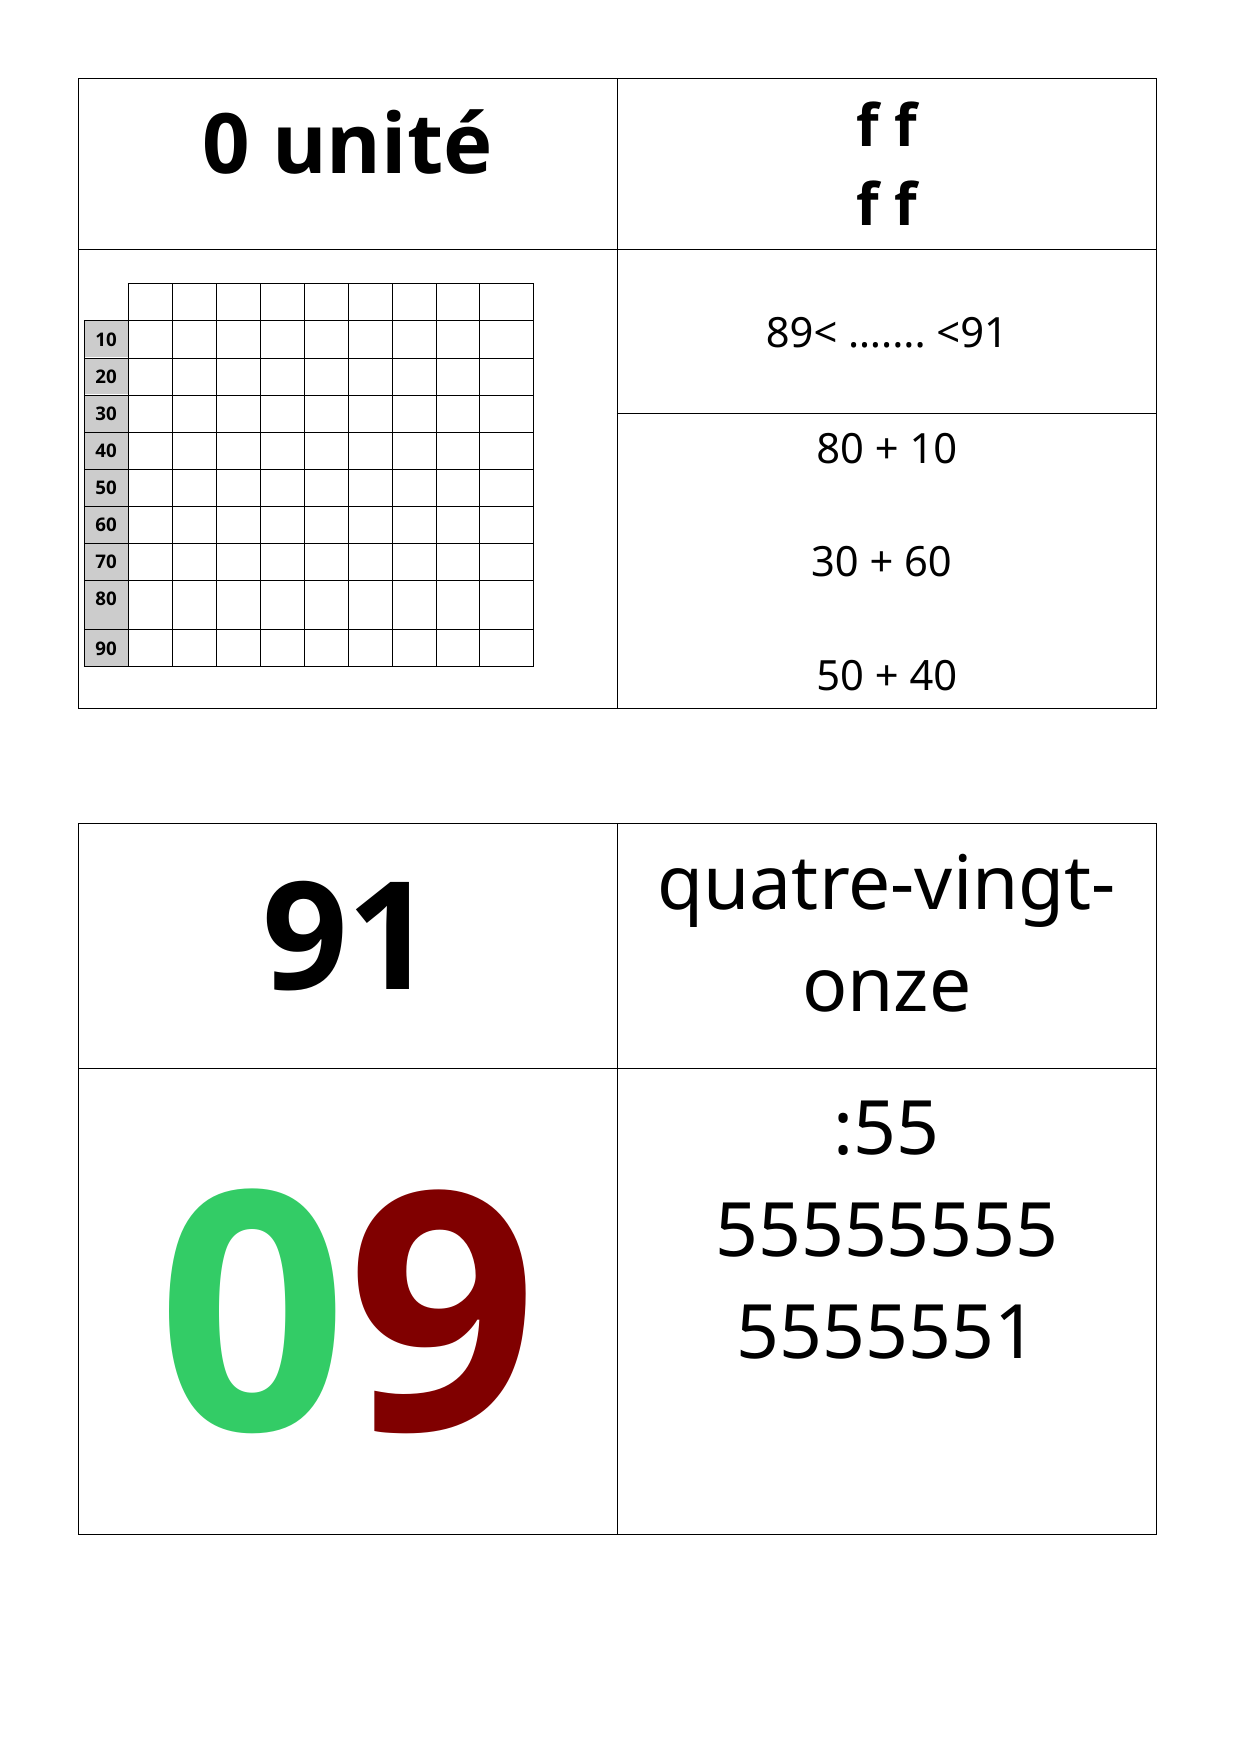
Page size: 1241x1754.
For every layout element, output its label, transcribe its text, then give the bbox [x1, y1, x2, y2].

table_cell [480, 433, 533, 469]
table_cell [305, 433, 348, 469]
table_cell [393, 507, 436, 543]
table_cell [393, 544, 436, 580]
table_cell 0 unité [79, 79, 617, 249]
table_cell [480, 396, 533, 432]
table_cell [129, 507, 172, 543]
table_cell [305, 359, 348, 394]
table_cell [261, 359, 304, 394]
table_cell 90 [85, 630, 128, 666]
table_cell [305, 630, 348, 666]
table_cell [261, 581, 304, 629]
table_cell [437, 470, 479, 506]
table_cell 40 [85, 433, 128, 469]
table_header [480, 284, 533, 320]
table_header [261, 284, 304, 320]
table_cell [129, 630, 172, 666]
table_cell [129, 321, 172, 357]
table_cell [349, 507, 392, 543]
table_cell [173, 581, 216, 629]
table_cell 50 [85, 470, 128, 506]
table_cell [437, 359, 479, 394]
table_header [217, 284, 260, 320]
table_cell [437, 581, 479, 629]
table_cell [173, 396, 216, 432]
table_cell [217, 581, 260, 629]
table_cell [393, 321, 436, 357]
table_cell [173, 433, 216, 469]
table_cell [480, 507, 533, 543]
table_cell :55 55555555 5555551 [618, 1069, 1156, 1534]
table_cell [437, 396, 479, 432]
table_cell [129, 433, 172, 469]
table_cell [480, 630, 533, 666]
table_cell [173, 544, 216, 580]
table_cell [129, 470, 172, 506]
table_cell 60 [85, 507, 128, 543]
table_cell [437, 433, 479, 469]
table_cell [305, 507, 348, 543]
table_cell [173, 321, 216, 357]
table_cell [393, 396, 436, 432]
table_cell 80 [85, 581, 128, 629]
table_cell [437, 507, 479, 543]
table_cell [349, 544, 392, 580]
table_cell [261, 396, 304, 432]
table_cell [480, 321, 533, 357]
table_cell [393, 359, 436, 394]
table_cell [217, 321, 260, 357]
table_header [305, 284, 348, 320]
table_header [349, 284, 392, 320]
table_cell f f f f [618, 79, 1156, 249]
table_header [393, 284, 436, 320]
table_header quatre-vingt-onze [618, 824, 1156, 1068]
table_cell 70 [85, 544, 128, 580]
table_cell [480, 359, 533, 394]
table_cell [437, 321, 479, 357]
table_cell [173, 359, 216, 394]
table_cell [349, 581, 392, 629]
table_cell [217, 396, 260, 432]
table_cell [217, 470, 260, 506]
table_cell [173, 507, 216, 543]
table_cell 09 [79, 1069, 617, 1534]
table_cell [349, 396, 392, 432]
table_cell [349, 321, 392, 357]
table_cell [305, 321, 348, 357]
table_cell 10 [85, 321, 128, 357]
table_cell [480, 544, 533, 580]
table_cell [480, 581, 533, 629]
table_cell [349, 630, 392, 666]
table_cell 89< ….... <91 [618, 250, 1156, 413]
table_cell [217, 544, 260, 580]
table_header [84, 283, 128, 320]
table_cell [261, 544, 304, 580]
table_cell [393, 470, 436, 506]
table_cell [129, 544, 172, 580]
table_cell [437, 630, 479, 666]
table_cell 80 + 10 30 + 60 50 + 40 [618, 414, 1156, 708]
table_header [437, 284, 479, 320]
table_cell [305, 581, 348, 629]
table_cell [79, 250, 617, 708]
table_header [129, 284, 172, 320]
table_cell [129, 581, 172, 629]
table_cell [129, 396, 172, 432]
table_cell [173, 470, 216, 506]
table_cell [393, 630, 436, 666]
table_cell [393, 433, 436, 469]
table_header 91 [79, 824, 617, 1068]
table_cell [173, 630, 216, 666]
table_header [173, 284, 216, 320]
table_cell [349, 470, 392, 506]
table_cell [217, 630, 260, 666]
table_cell [437, 544, 479, 580]
table_cell [261, 321, 304, 357]
table_cell [349, 359, 392, 394]
table_cell [305, 470, 348, 506]
table_cell [305, 396, 348, 432]
table_cell [261, 433, 304, 469]
table_cell 30 [85, 396, 128, 432]
table_cell [217, 359, 260, 394]
table_cell [393, 581, 436, 629]
table_cell [349, 433, 392, 469]
table_cell [217, 507, 260, 543]
table_cell [261, 630, 304, 666]
table_cell [261, 507, 304, 543]
table_cell [129, 359, 172, 394]
table_cell 20 [85, 359, 128, 394]
table_cell [305, 544, 348, 580]
table_cell [480, 470, 533, 506]
table_cell [261, 470, 304, 506]
table_cell [217, 433, 260, 469]
